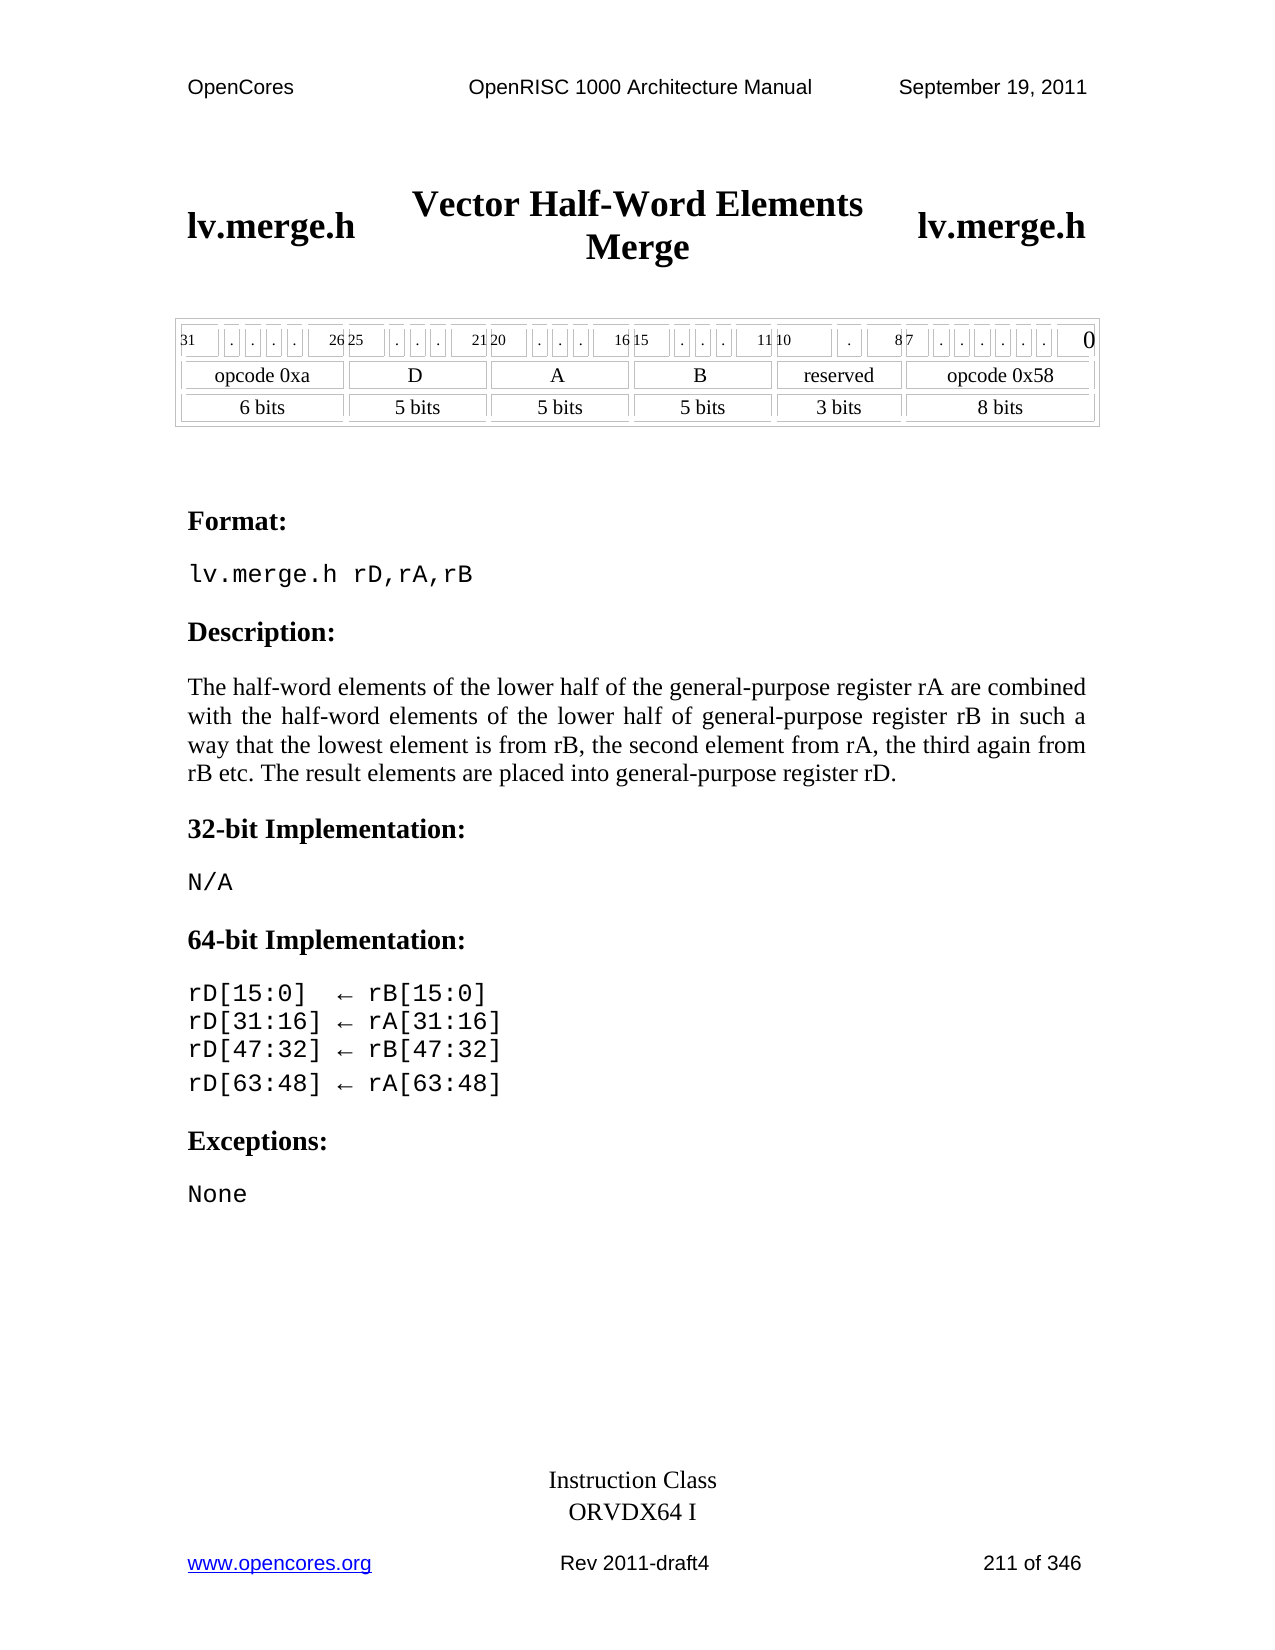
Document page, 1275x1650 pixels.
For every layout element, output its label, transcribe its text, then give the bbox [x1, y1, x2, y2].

text rD[15:0] ← rB[15:0] rD[31:16] ← rA[31:16] rD[47:32] ← rB[47:32] rD[63:48] ← rA[63:48] [187, 980, 1087, 1099]
text The half-word elements of the lower half of the general-purpose register rA are combined with the half-word elements of the lower half of general-purpose register rB in such a way that the lowest element is from rB, the second element from rA, the third again from rB etc. The result elements are placed into general-purpose register rD. [187, 672, 1087, 787]
text 64-bit Implementation: [187, 923, 1087, 955]
text Description: [187, 615, 1087, 647]
text Exceptions: [187, 1124, 1087, 1157]
text Format: [187, 504, 1087, 536]
text N/A [187, 869, 1087, 898]
text None [187, 1182, 1087, 1210]
text 32-bit Implementation: [187, 812, 1087, 844]
text lv.merge.h rD,rA,rB [187, 561, 1087, 590]
